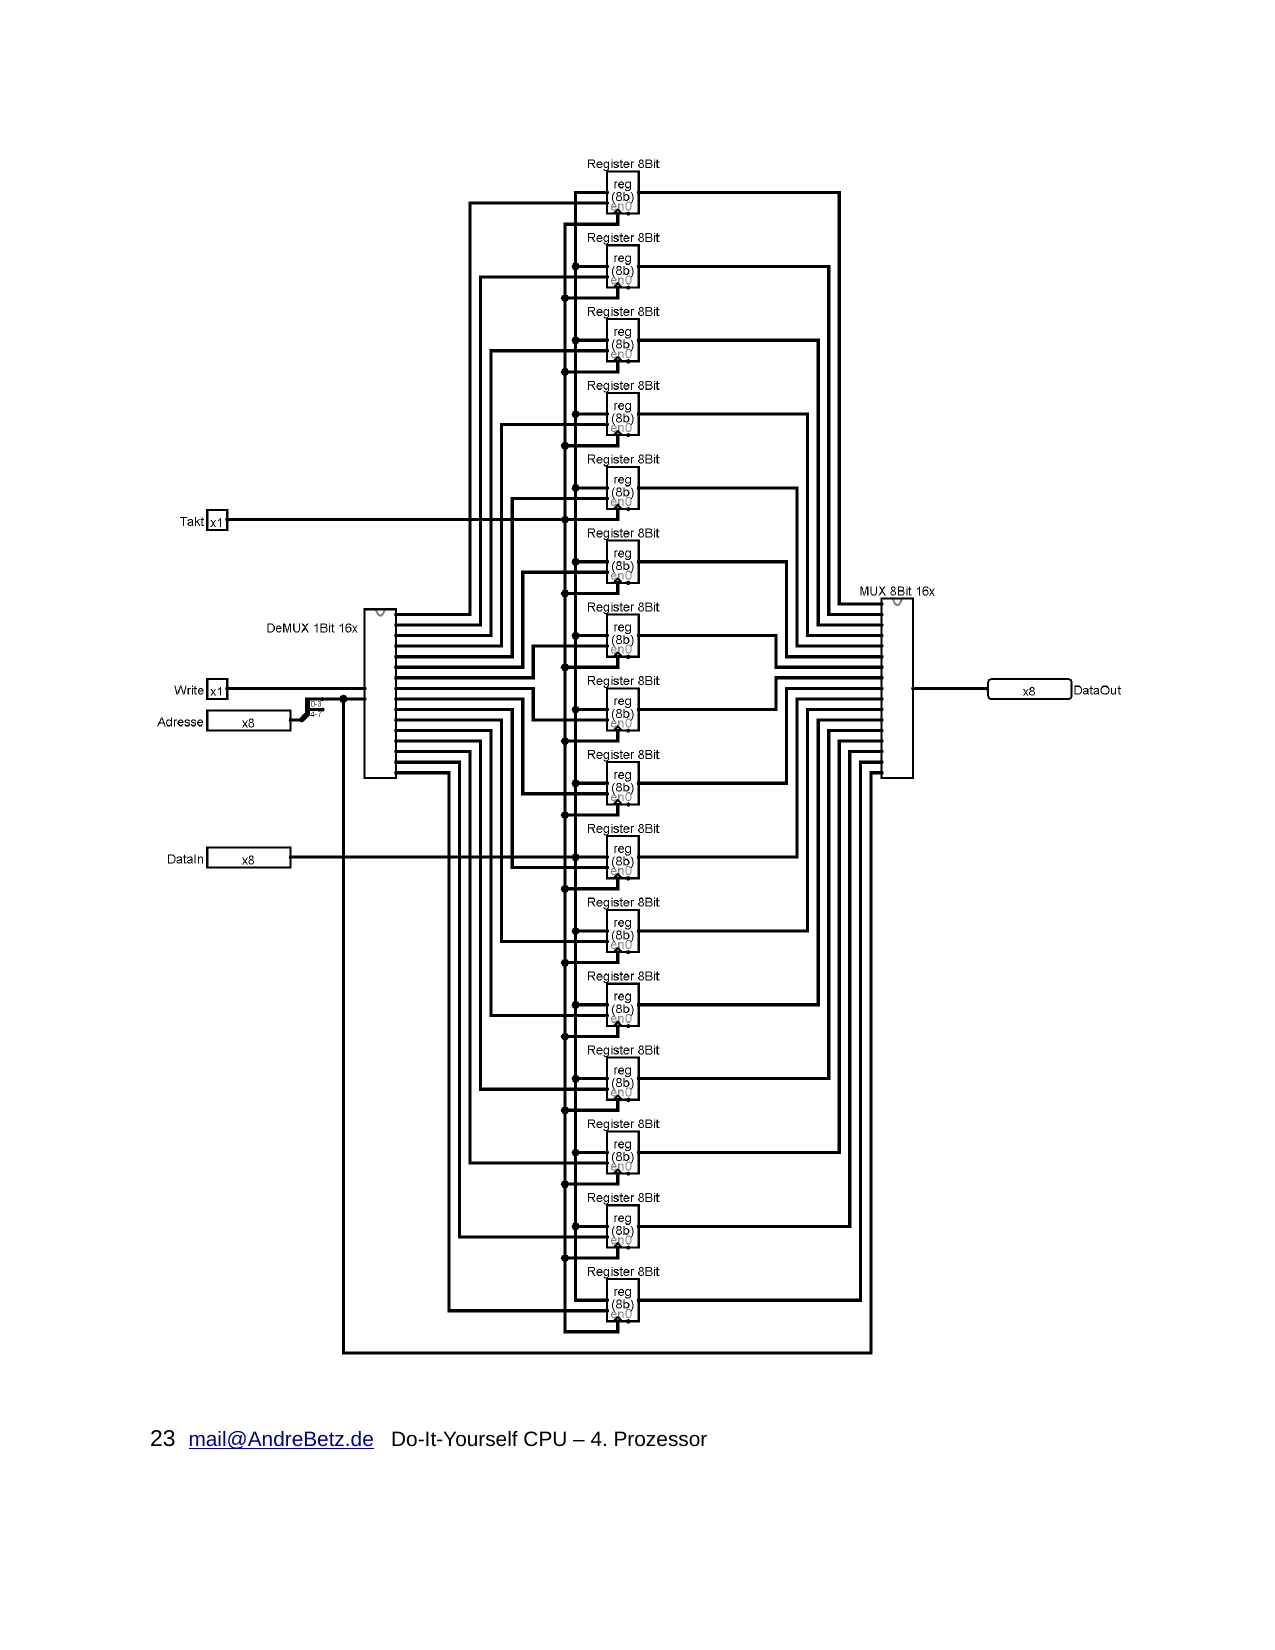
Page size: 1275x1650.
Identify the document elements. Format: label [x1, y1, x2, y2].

picture [150, 150, 1125, 1359]
